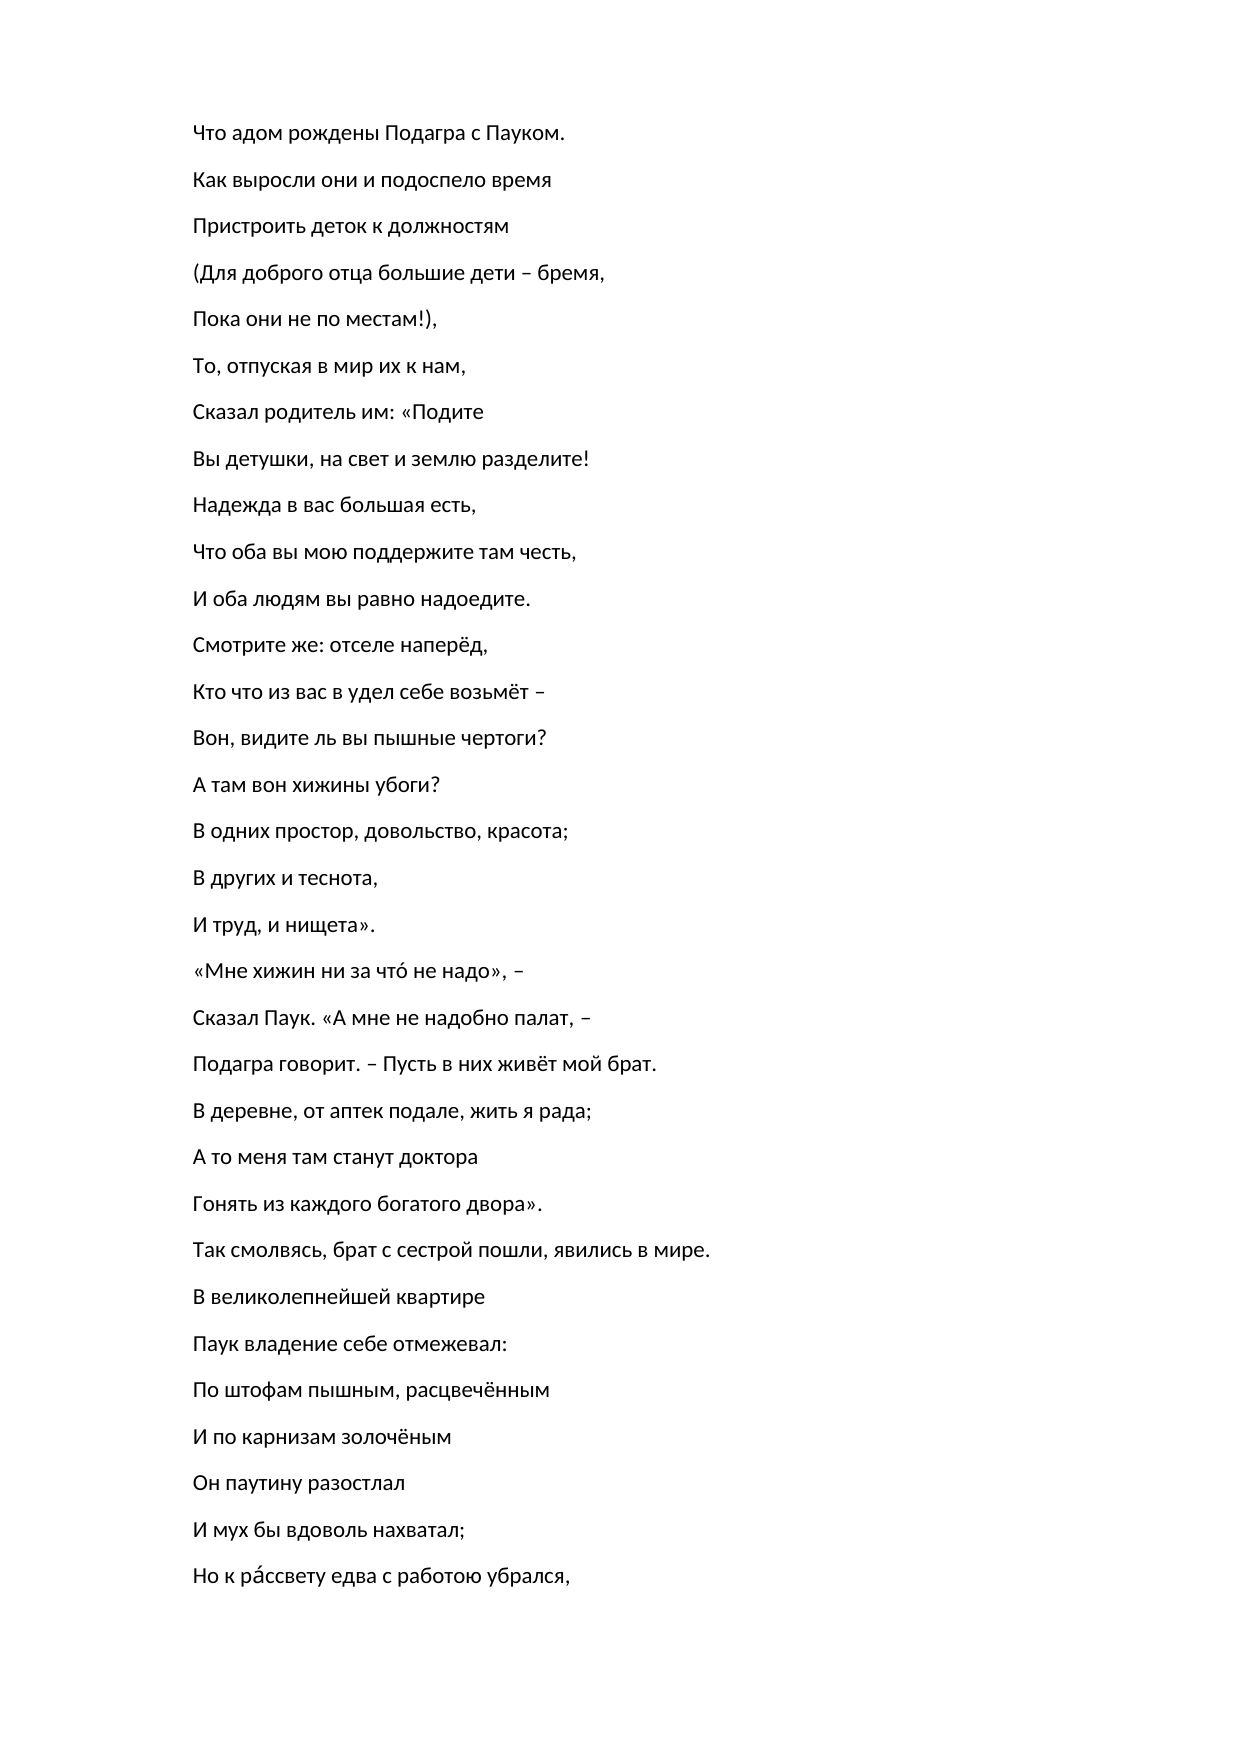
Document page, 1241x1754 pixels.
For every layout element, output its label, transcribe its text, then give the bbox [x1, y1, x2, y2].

text (Для доброго отца большие дети – бремя, [177, 258, 1152, 286]
text Но к ра́ссвету едва с работою убрался, [177, 1562, 1152, 1589]
text В других и теснота, [177, 863, 1152, 891]
text Он паутину разостлал [177, 1468, 1152, 1496]
text Пристроить деток к должностям [177, 211, 1152, 239]
text По штофам пышным, расцвечённым [177, 1375, 1152, 1403]
text Сказал родитель им: «Подите [177, 397, 1152, 426]
text И оба людям вы равно надоедите. [177, 584, 1152, 612]
text Так смолвясь, брат с сестрой пошли, явились в мире. [177, 1236, 1152, 1264]
text Вон, видите ль вы пышные чертоги? [177, 723, 1152, 751]
text В великолепнейшей квартире [177, 1282, 1152, 1310]
text Паук владение себе отмежевал: [177, 1329, 1152, 1357]
text И по карнизам золочёным [177, 1422, 1152, 1450]
text Кто что из вас в удел себе возьмёт – [177, 677, 1152, 705]
text В одних простор, довольство, красота; [177, 817, 1152, 844]
text «Мне хижин ни за чтó не надо», – [177, 956, 1152, 984]
text Что адом рождены Подагра с Пауком. [177, 118, 1152, 146]
text Пока они не по местам!), [177, 304, 1152, 332]
text Сказал Паук. «А мне не надобно палат, – [177, 1003, 1152, 1031]
text И мух бы вдоволь нахватал; [177, 1515, 1152, 1543]
text А то меня там станут доктора [177, 1142, 1152, 1171]
text В деревне, от аптек подале, жить я рада; [177, 1096, 1152, 1124]
text Подагра говорит. – Пусть в них живёт мой брат. [177, 1049, 1152, 1077]
text А там вон хижины убоги? [177, 770, 1152, 798]
text Как выросли они и подоспело время [177, 165, 1152, 193]
text И труд, и нищета». [177, 910, 1152, 938]
text То, отпуская в мир их к нам, [177, 351, 1152, 379]
text Смотрите же: отселе наперёд, [177, 630, 1152, 658]
text Надежда в вас большая есть, [177, 491, 1152, 519]
text Что оба вы мою поддержите там честь, [177, 537, 1152, 565]
text Гонять из каждого богатого двора». [177, 1189, 1152, 1217]
text Вы детушки, на свет и землю разделите! [177, 444, 1152, 472]
